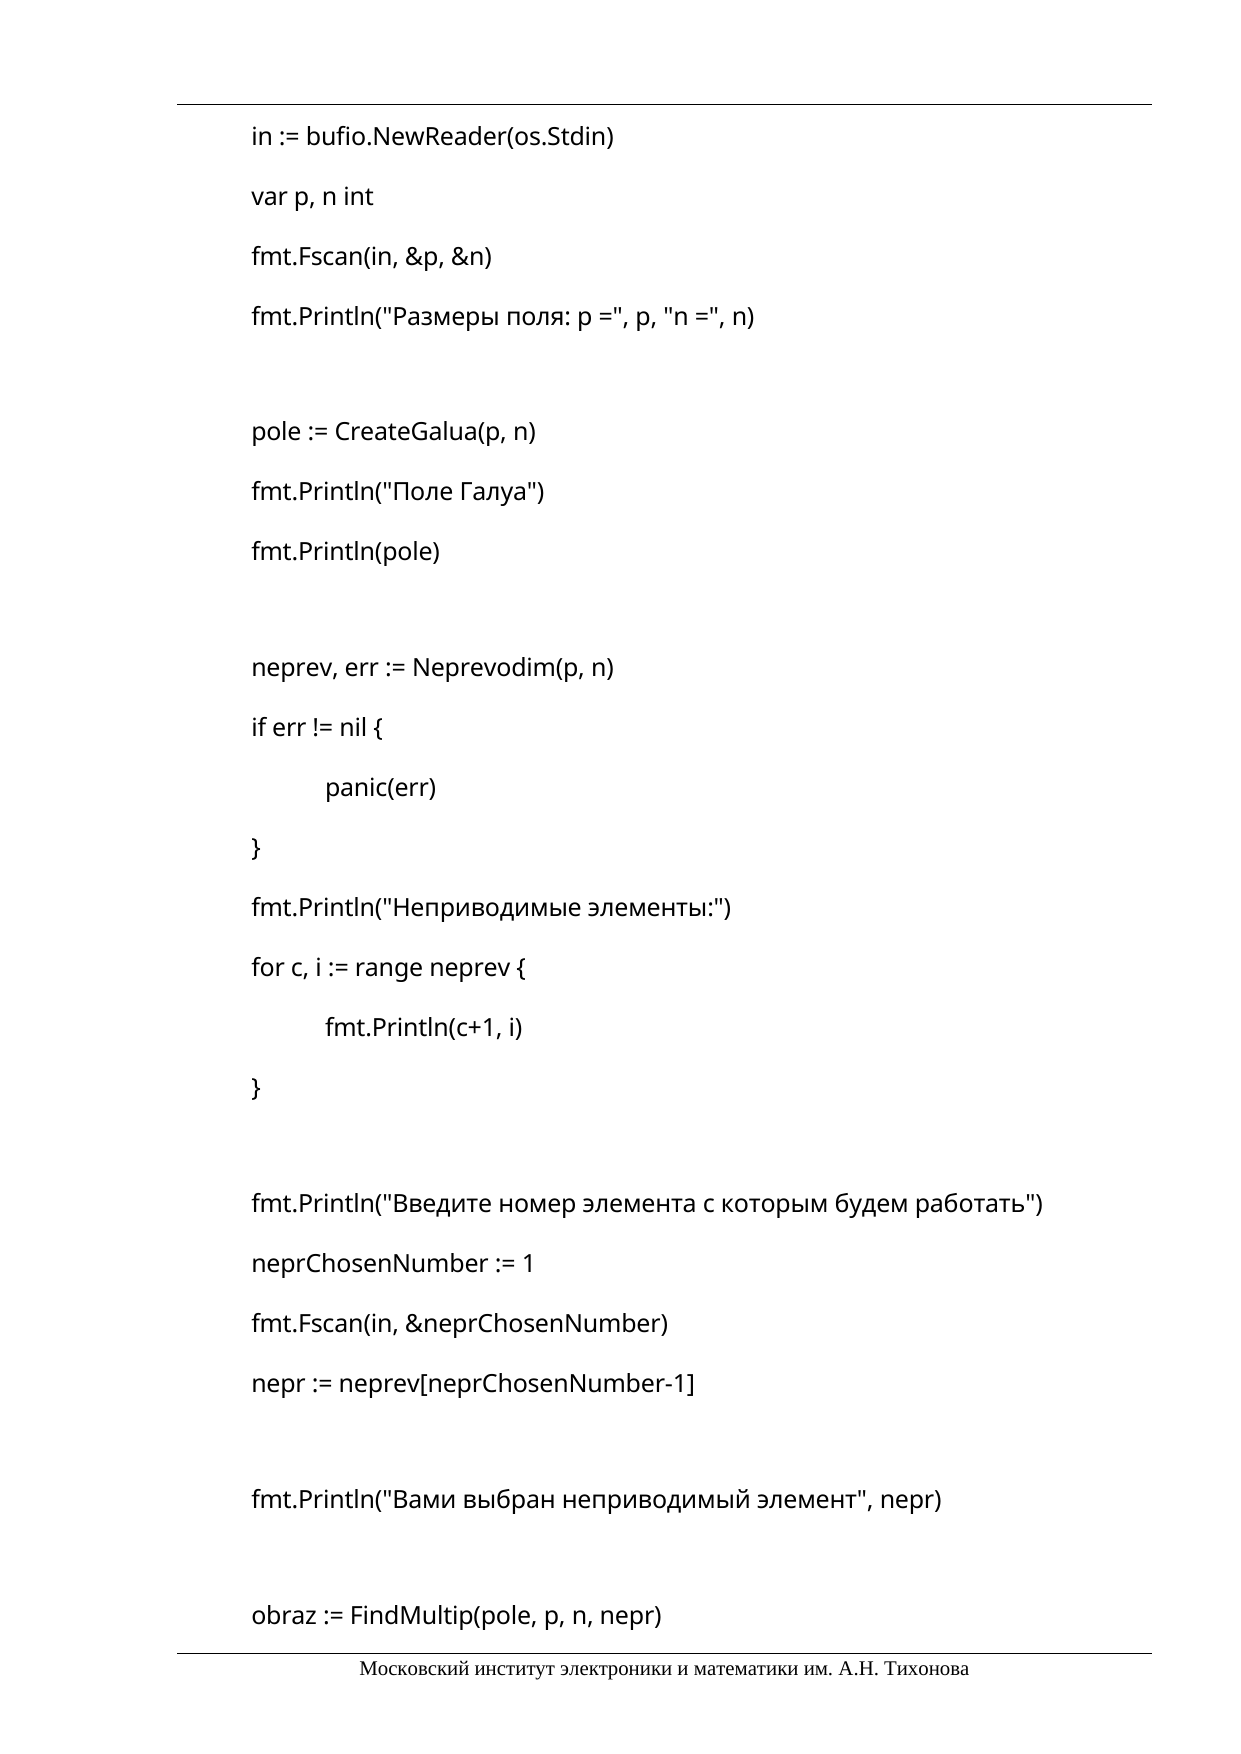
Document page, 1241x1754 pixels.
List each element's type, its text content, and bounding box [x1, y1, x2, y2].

text pole := CreateGalua(p, n) [177, 414, 1152, 448]
text fmt.Println(c+1, i) [177, 1010, 1152, 1044]
text obraz := FindMultip(pole, p, n, nepr) [177, 1597, 1152, 1631]
text panic(err) [177, 770, 1152, 804]
text fmt.Println("Поле Галуа") [177, 474, 1152, 508]
text fmt.Fscan(in, &p, &n) [177, 238, 1152, 272]
text } [177, 830, 1152, 864]
text fmt.Println(pole) [177, 534, 1152, 568]
text fmt.Println("Неприводимые элементы:") [177, 890, 1152, 924]
text fmt.Fscan(in, &neprChosenNumber) [177, 1306, 1152, 1340]
text neprev, err := Neprevodim(p, n) [177, 650, 1152, 684]
text fmt.Println("Введите номер элемента с которым будем работать") [177, 1186, 1152, 1220]
text fmt.Println("Размеры поля: p =", p, "n =", n) [177, 298, 1152, 332]
text in := bufio.NewReader(os.Stdin) [177, 118, 1152, 152]
text neprChosenNumber := 1 [177, 1246, 1152, 1280]
text for c, i := range neprev { [177, 950, 1152, 984]
text nepr := neprev[neprChosenNumber-1] [177, 1366, 1152, 1400]
text if err != nil { [177, 710, 1152, 744]
text } [177, 1070, 1152, 1104]
text var p, n int [177, 178, 1152, 212]
text fmt.Println("Вами выбран неприводимый элемент", nepr) [177, 1481, 1152, 1516]
